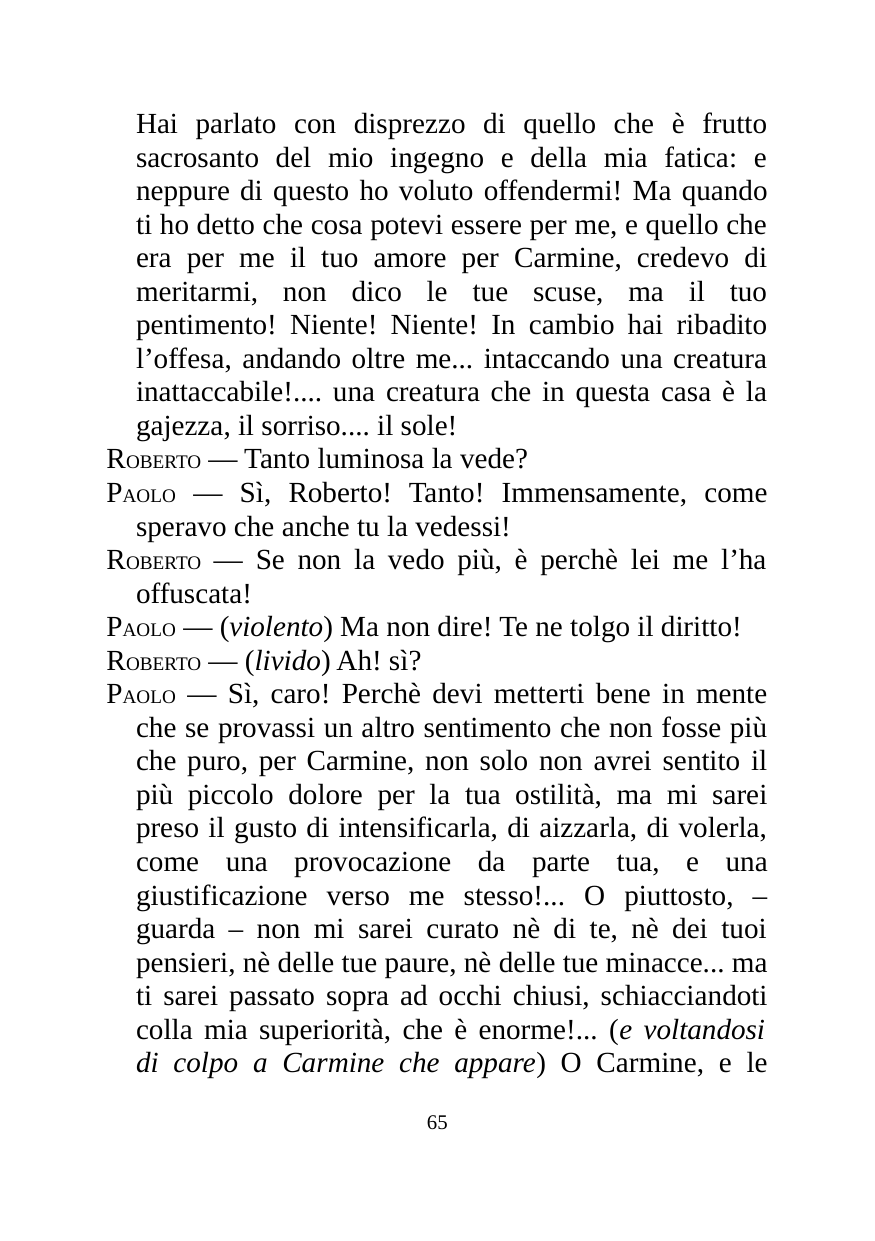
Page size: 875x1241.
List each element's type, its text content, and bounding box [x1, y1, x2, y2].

text Roberto — Se non la vedo più, è perchè lei me l’ha offuscata! [106, 542, 768, 609]
text Paolo — Sì, caro! Perchè devi metterti bene in mente che se provassi un altro sentimento che non fosse più che puro, per Carmine, non solo non avrei sentito il più piccolo dolore per la tua ostilità, ma mi sarei preso il gusto di intensificarla, di aizzarla, di volerla, come una provocazione da parte tua, e una giustificazione verso me stesso!... O piuttosto, – guarda – non mi sarei curato nè di te, nè dei tuoi pensieri, nè delle tue paure, nè delle tue minacce... ma ti sarei passato sopra ad occhi chiusi, schiacciandoti colla mia superiorità, che è enorme!... (e voltandosi di colpo a Carmine che appare) O Carmine, e le [106, 676, 768, 1079]
text Paolo — Sì, Roberto! Tanto! Immensamente, come speravo che anche tu la vedessi! [106, 475, 768, 542]
text Paolo — (violento) Ma non dire! Te ne tolgo il diritto! [106, 609, 768, 643]
text Hai parlato con disprezzo di quello che è frutto sacrosanto del mio ingegno e della mia fatica: e neppure di questo ho voluto offendermi! Ma quando ti ho detto che cosa potevi essere per me, e quello che era per me il tuo amore per Carmine, credevo di meritarmi, non dico le tue scuse, ma il tuo pentimento! Niente! Niente! In cambio hai ribadito l’offesa, andando oltre me... intaccando una creatura inattaccabile!.... una creatura che in questa casa è la gajezza, il sorriso.... il sole! [106, 106, 768, 442]
text Roberto — Tanto luminosa la vede? [106, 442, 768, 475]
text Roberto — (livido) Ah! sì? [106, 643, 768, 676]
